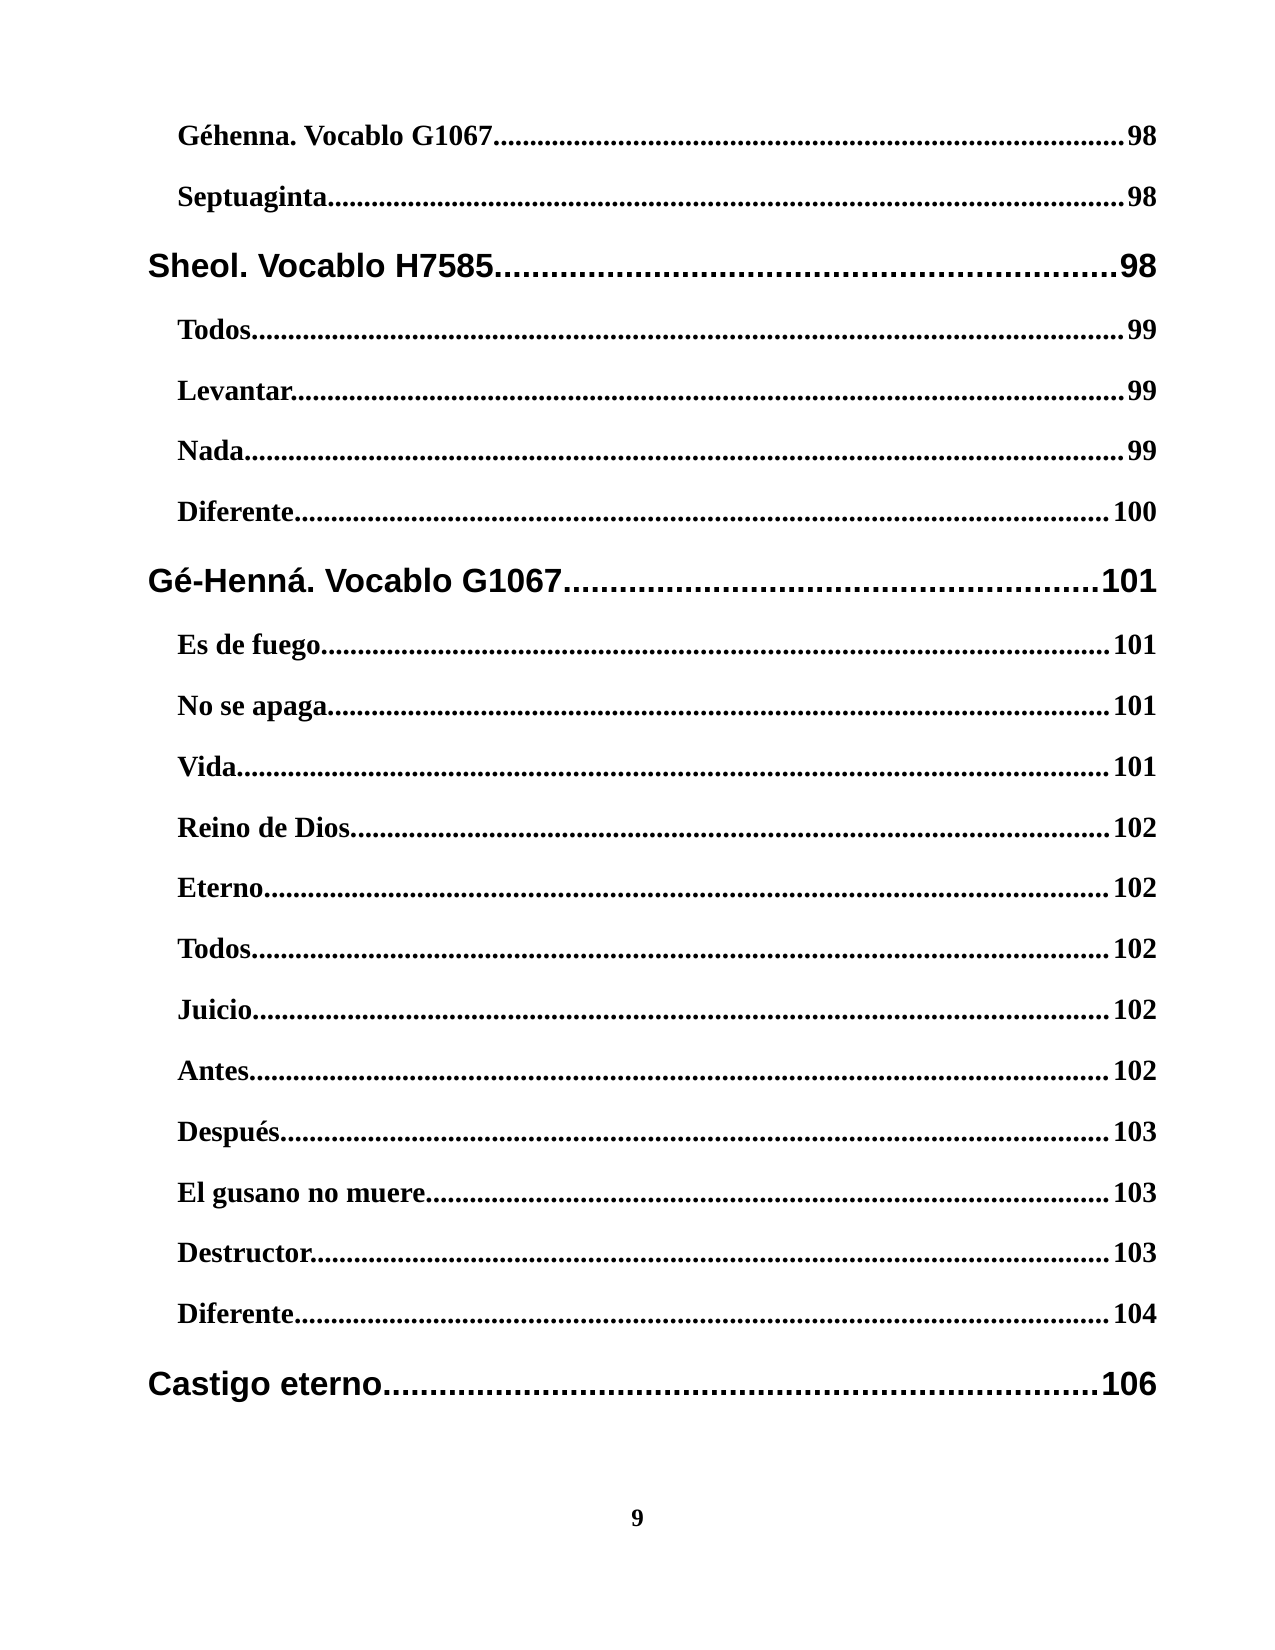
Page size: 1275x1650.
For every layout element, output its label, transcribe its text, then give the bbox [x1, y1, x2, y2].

text Vida. 101 [177, 749, 1157, 782]
text Levantar. 99 [177, 373, 1157, 406]
text Reino de Dios. 102 [177, 809, 1157, 843]
text Castigo eterno. 106 [148, 1363, 1157, 1402]
text Todos. 102 [177, 931, 1157, 965]
text Juicio. 102 [177, 992, 1157, 1026]
text Eterno. 102 [177, 870, 1157, 904]
text Diferente. 104 [177, 1296, 1157, 1330]
text Nada. 99 [177, 433, 1157, 467]
text Géhenna. Vocablo G1067. 98 [177, 118, 1157, 152]
text Septuaginta. 98 [177, 179, 1157, 213]
text Diferente. 100 [177, 494, 1157, 528]
text Destructor. 103 [177, 1235, 1157, 1269]
text Sheol. Vocablo H7585. 98 [148, 246, 1157, 285]
text El gusano no muere. 103 [177, 1174, 1157, 1208]
text No se apaga. 101 [177, 688, 1157, 722]
text Antes. 102 [177, 1053, 1157, 1087]
text Gé-Henná. Vocablo G1067. 101 [148, 561, 1157, 600]
text Después. 103 [177, 1114, 1157, 1147]
text Es de fuego. 101 [177, 627, 1157, 661]
text Todos. 99 [177, 312, 1157, 346]
